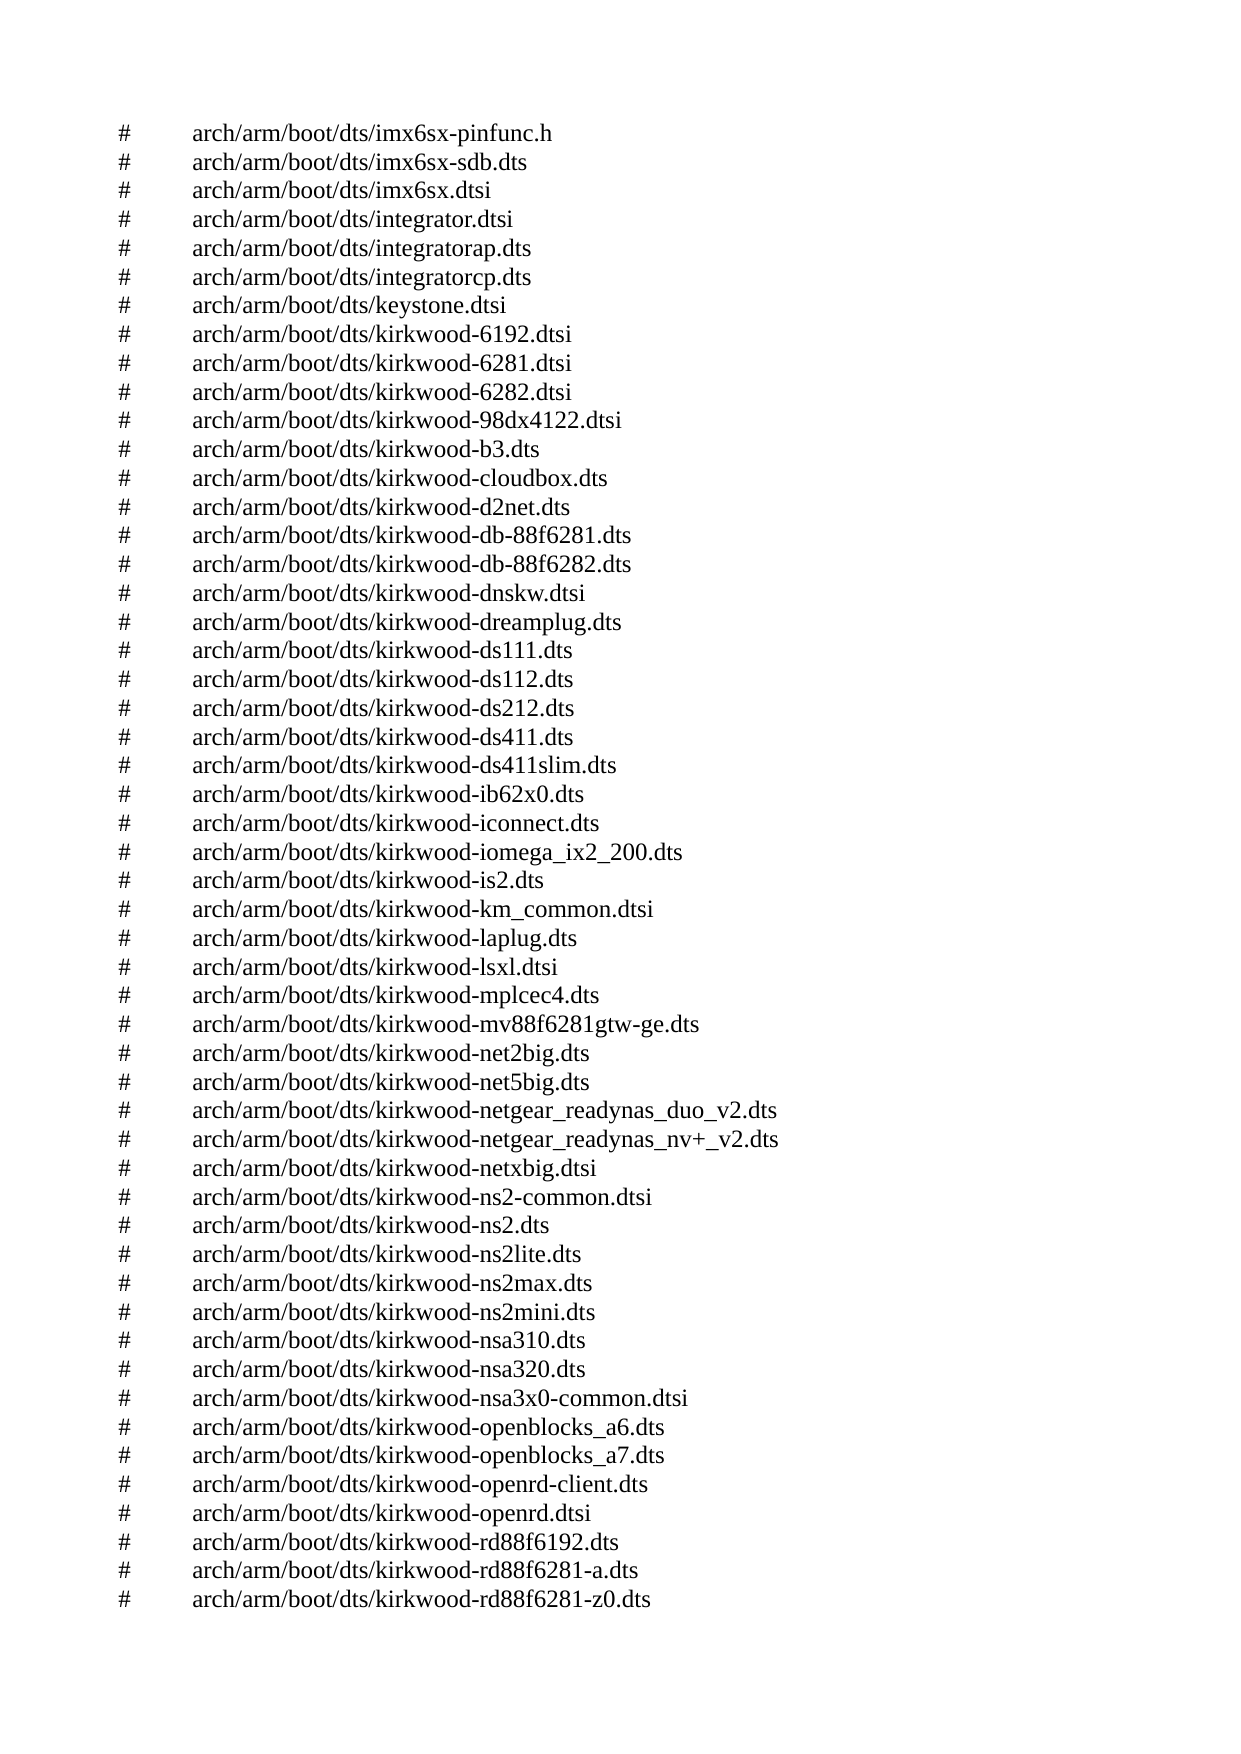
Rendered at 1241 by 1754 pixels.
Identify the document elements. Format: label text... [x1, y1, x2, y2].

text # arch/arm/boot/dts/kirkwood-ds111.dts [118, 636, 1122, 664]
text # arch/arm/boot/dts/imx6sx-sdb.dts [118, 147, 1122, 176]
text # arch/arm/boot/dts/kirkwood-ns2lite.dts [118, 1239, 1122, 1268]
text # arch/arm/boot/dts/kirkwood-openblocks_a6.dts [118, 1412, 1122, 1441]
text # arch/arm/boot/dts/kirkwood-km_common.dtsi [118, 894, 1122, 923]
text # arch/arm/boot/dts/kirkwood-is2.dts [118, 866, 1122, 894]
text # arch/arm/boot/dts/imx6sx.dtsi [118, 176, 1122, 204]
text # arch/arm/boot/dts/kirkwood-cloudbox.dts [118, 463, 1122, 492]
text # arch/arm/boot/dts/kirkwood-lsxl.dtsi [118, 952, 1122, 981]
text # arch/arm/boot/dts/kirkwood-iomega_ix2_200.dts [118, 837, 1122, 866]
text # arch/arm/boot/dts/kirkwood-ns2.dts [118, 1211, 1122, 1239]
text # arch/arm/boot/dts/kirkwood-openblocks_a7.dts [118, 1441, 1122, 1469]
text # arch/arm/boot/dts/kirkwood-nsa310.dts [118, 1326, 1122, 1354]
text # arch/arm/boot/dts/kirkwood-mplcec4.dts [118, 981, 1122, 1009]
text # arch/arm/boot/dts/kirkwood-rd88f6281-a.dts [118, 1556, 1122, 1584]
text # arch/arm/boot/dts/kirkwood-nsa320.dts [118, 1354, 1122, 1383]
text # arch/arm/boot/dts/kirkwood-b3.dts [118, 434, 1122, 463]
text # arch/arm/boot/dts/kirkwood-openrd.dtsi [118, 1498, 1122, 1527]
text # arch/arm/boot/dts/kirkwood-openrd-client.dts [118, 1469, 1122, 1498]
text # arch/arm/boot/dts/kirkwood-98dx4122.dtsi [118, 406, 1122, 434]
text # arch/arm/boot/dts/kirkwood-ds411slim.dts [118, 751, 1122, 779]
text # arch/arm/boot/dts/kirkwood-netgear_readynas_nv+_v2.dts [118, 1124, 1122, 1153]
text # arch/arm/boot/dts/kirkwood-6192.dtsi [118, 319, 1122, 348]
text # arch/arm/boot/dts/kirkwood-d2net.dts [118, 492, 1122, 521]
text # arch/arm/boot/dts/imx6sx-pinfunc.h [118, 118, 1122, 147]
text # arch/arm/boot/dts/integratorap.dts [118, 233, 1122, 262]
text # arch/arm/boot/dts/kirkwood-db-88f6281.dts [118, 521, 1122, 549]
text # arch/arm/boot/dts/kirkwood-rd88f6192.dts [118, 1527, 1122, 1556]
text # arch/arm/boot/dts/kirkwood-net5big.dts [118, 1067, 1122, 1096]
text # arch/arm/boot/dts/kirkwood-dnskw.dtsi [118, 578, 1122, 607]
text # arch/arm/boot/dts/kirkwood-net2big.dts [118, 1038, 1122, 1067]
text # arch/arm/boot/dts/kirkwood-ds411.dts [118, 722, 1122, 751]
text # arch/arm/boot/dts/keystone.dtsi [118, 291, 1122, 319]
text # arch/arm/boot/dts/kirkwood-nsa3x0-common.dtsi [118, 1383, 1122, 1412]
text # arch/arm/boot/dts/kirkwood-ib62x0.dts [118, 779, 1122, 808]
text # arch/arm/boot/dts/kirkwood-ns2max.dts [118, 1268, 1122, 1297]
text # arch/arm/boot/dts/integrator.dtsi [118, 204, 1122, 233]
text # arch/arm/boot/dts/kirkwood-netgear_readynas_duo_v2.dts [118, 1096, 1122, 1124]
text # arch/arm/boot/dts/kirkwood-ns2mini.dts [118, 1297, 1122, 1326]
text # arch/arm/boot/dts/kirkwood-ds212.dts [118, 693, 1122, 722]
text # arch/arm/boot/dts/kirkwood-dreamplug.dts [118, 607, 1122, 636]
text # arch/arm/boot/dts/kirkwood-6281.dtsi [118, 348, 1122, 377]
text # arch/arm/boot/dts/kirkwood-db-88f6282.dts [118, 549, 1122, 578]
text # arch/arm/boot/dts/kirkwood-6282.dtsi [118, 377, 1122, 406]
text # arch/arm/boot/dts/kirkwood-ds112.dts [118, 664, 1122, 693]
text # arch/arm/boot/dts/kirkwood-netxbig.dtsi [118, 1153, 1122, 1182]
text # arch/arm/boot/dts/integratorcp.dts [118, 262, 1122, 291]
text # arch/arm/boot/dts/kirkwood-laplug.dts [118, 923, 1122, 952]
text # arch/arm/boot/dts/kirkwood-mv88f6281gtw-ge.dts [118, 1009, 1122, 1038]
text # arch/arm/boot/dts/kirkwood-ns2-common.dtsi [118, 1182, 1122, 1211]
text # arch/arm/boot/dts/kirkwood-rd88f6281-z0.dts [118, 1584, 1122, 1613]
text # arch/arm/boot/dts/kirkwood-iconnect.dts [118, 808, 1122, 837]
